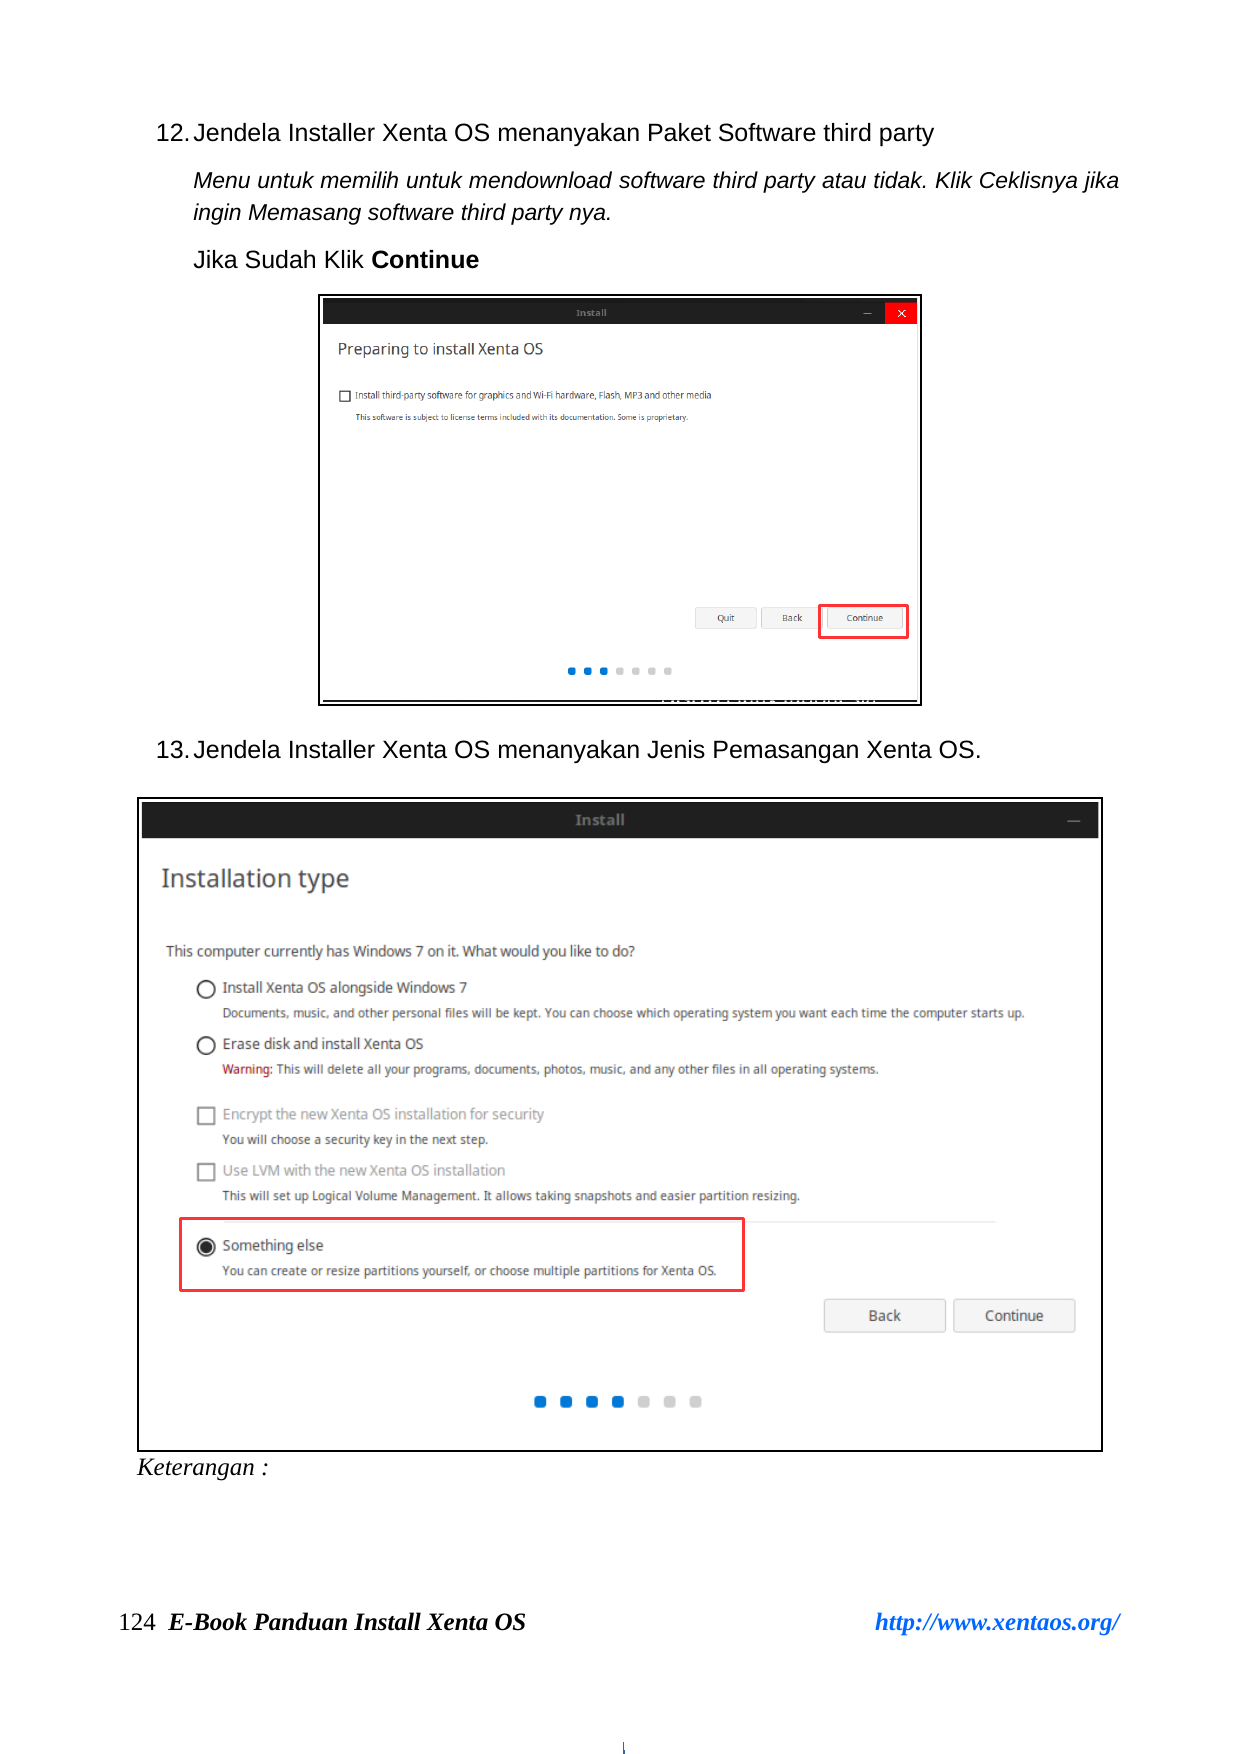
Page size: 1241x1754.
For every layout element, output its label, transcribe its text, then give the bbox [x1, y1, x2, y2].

list Jika Sudah Klik Continue [156, 245, 1122, 274]
picture [323, 298, 918, 702]
list Jendela Installer Xenta OS menanyakan Jenis Pemasangan Xenta OS. [156, 736, 1122, 764]
list [139, 799, 1101, 1450]
list Jendela Installer Xenta OS menanyakan Paket Software third party [156, 118, 1122, 147]
list Menu untuk memilih untuk mendownload software third party atau tidak. Klik Ceklisnya jika ingin Memasang software third party nya. [156, 167, 1122, 225]
picture [141, 802, 1099, 1447]
list Keterangan : [137, 1452, 1103, 1481]
